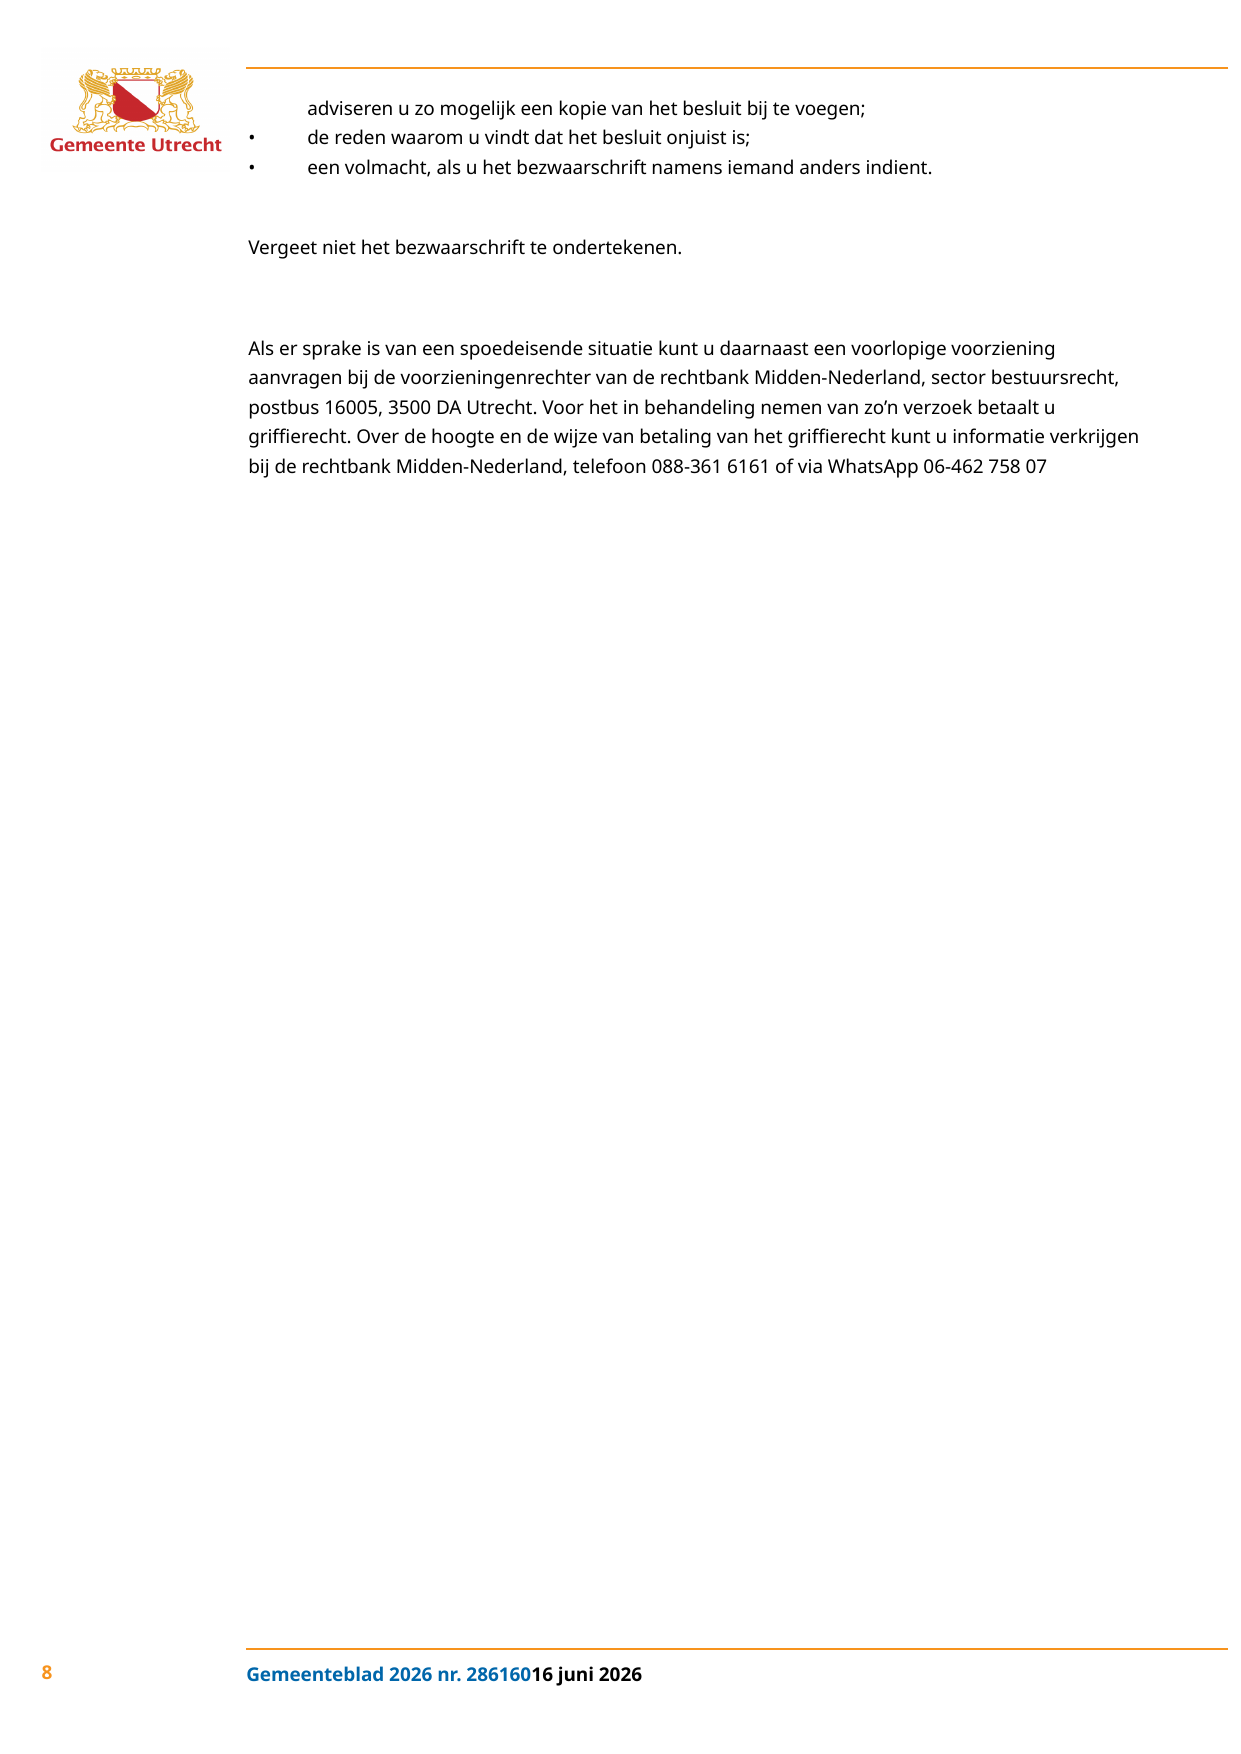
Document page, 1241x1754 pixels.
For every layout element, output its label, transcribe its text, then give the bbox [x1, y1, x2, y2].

text Vergeet niet het bezwaarschrift te ondertekenen. [248, 234, 1152, 260]
picture [41, 47, 231, 172]
list een volmacht, als u het bezwaarschrift namens iemand anders indient. [248, 154, 1152, 180]
list de reden waarom u vindt dat het besluit onjuist is; [248, 124, 1152, 150]
list adviseren u zo mogelijk een kopie van het besluit bij te voegen; [248, 95, 1152, 121]
text Als er sprake is van een spoedeisende situatie kunt u daarnaast een voorlopige voorziening aanvragen bij de voorzieningenrechter van de rechtbank Midden-Nederland, sector bestuursrecht, postbus 16005, 3500 DA Utrecht. Voor het in behandeling nemen van zo’n verzoek betaalt u griffierecht. Over de hoogte en de wijze van betaling van het griffierecht kunt u informatie verkrijgen bij de rechtbank Midden-Nederland, telefoon 088-361 6161 of via WhatsApp 06-462 758 07 [248, 335, 1152, 479]
